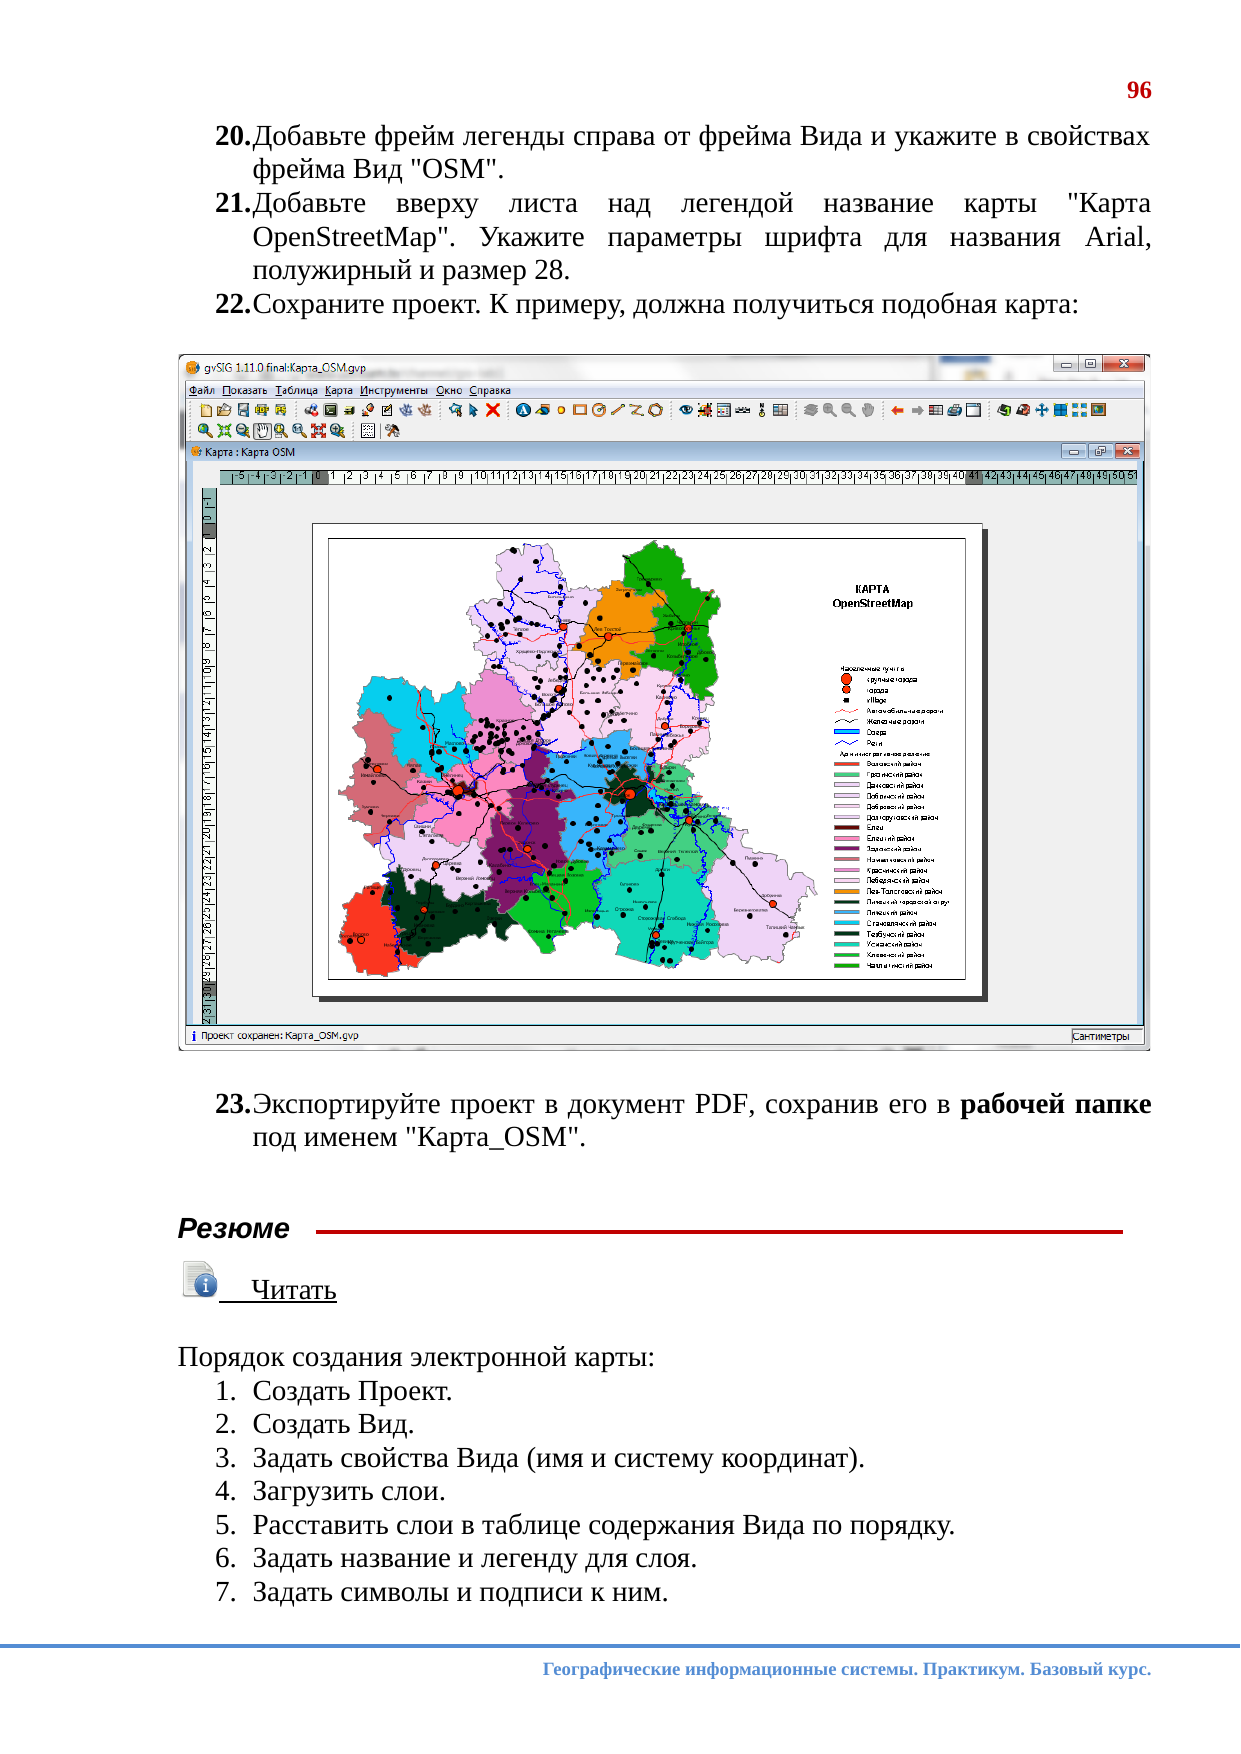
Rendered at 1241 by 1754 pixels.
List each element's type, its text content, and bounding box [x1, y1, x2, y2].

picture [178, 1258, 218, 1298]
list Добавьте вверху листа над легендой название карты "Карта OpenStreetMap". Укажите параметры шрифта для названия Arial, полужирный и размер 28. [215, 185, 1152, 286]
list Создать Вид. [215, 1406, 1152, 1440]
list Создать Проект. [215, 1373, 1152, 1406]
picture [178, 354, 1151, 1051]
list Добавьте фрейм легенды справа от фрейма Вида и укажите в свойствах фрейма Вид "OSM". [215, 118, 1152, 185]
list Задать название и легенду для слоя. [215, 1540, 1152, 1574]
subtitle Резюме [177, 1211, 1152, 1245]
list Сохраните проект. К примеру, должна получиться подобная карта: [215, 286, 1152, 319]
list Задать свойства Вида (имя и систему координат). [215, 1440, 1152, 1473]
text Читать [177, 1257, 1152, 1306]
text Порядок создания электронной карты: [177, 1339, 1152, 1373]
list Расставить слои в таблице содержания Вида по порядку. [215, 1507, 1152, 1540]
list Загрузить слои. [215, 1473, 1152, 1507]
list Задать символы и подписи к ним. [215, 1574, 1152, 1607]
list Экспортируйте проект в документ PDF, сохранив его в рабочей папке под именем "Карта_OSM". [215, 1086, 1152, 1153]
